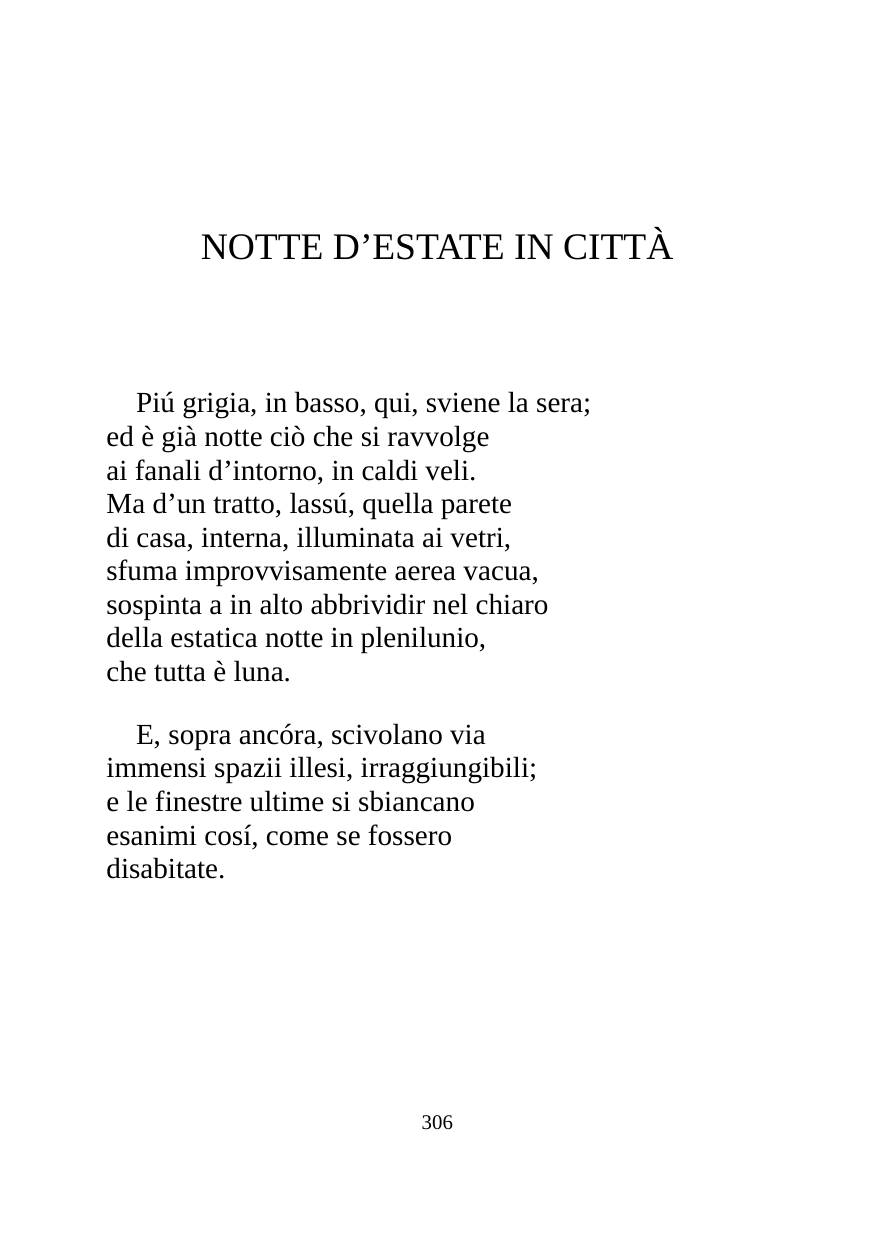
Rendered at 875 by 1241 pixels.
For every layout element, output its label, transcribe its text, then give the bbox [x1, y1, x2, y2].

text Piú grigia, in basso, qui, sviene la sera; ed è già notte ciò che si ravvolge ai fanali d’intorno, in caldi veli. Ma d’un tratto, lassú, quella parete di casa, interna, illuminata ai vetri, sfuma improvvisamente aerea vacua, sospinta a in alto abbrividir nel chiaro della estatica notte in plenilunio, che tutta è luna. [106, 386, 768, 687]
subtitle NOTTE D’ESTATE IN CITTÀ [106, 224, 768, 267]
text E, sopra ancóra, scivolano via immensi spazii illesi, irraggiungibili; e le finestre ultime si sbiancano esanimi cosí, come se fossero disabitate. [106, 717, 768, 885]
